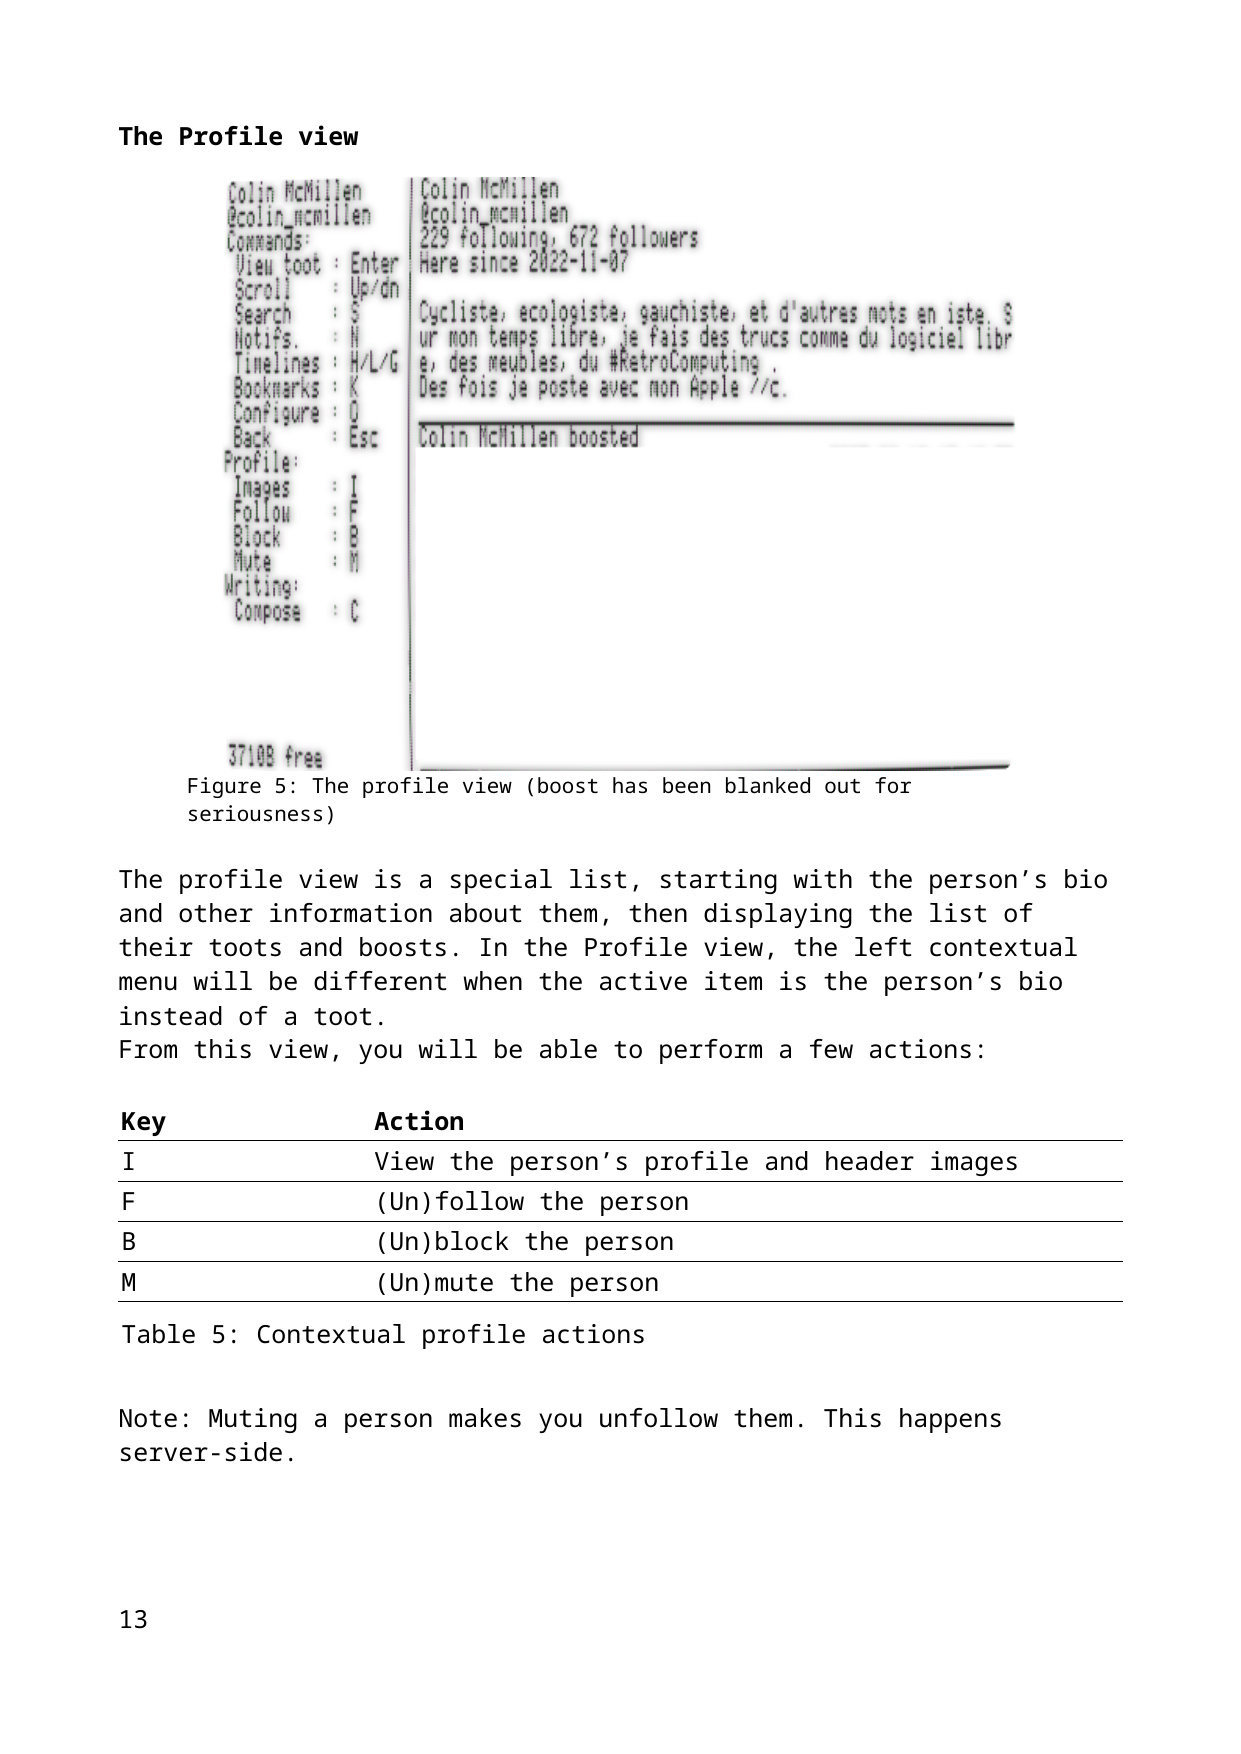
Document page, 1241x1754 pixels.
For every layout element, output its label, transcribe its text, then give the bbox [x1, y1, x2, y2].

text Note: Muting a person makes you unfollow them. This happens server-side. [118, 1401, 1122, 1469]
picture [186, 177, 1054, 771]
text Figure 5: The profile view (boost has been blanked out for seriousness) [187, 771, 1054, 828]
text The profile view is a special list, starting with the person’s bio and other information about them, then displaying the list of their toots and boosts. In the Profile view, the left contextual menu will be different when the active item is the person’s bio instead of a toot. [118, 862, 1122, 1032]
table_cell View the person’s profile and header images [371, 1141, 1122, 1181]
table_header Action [371, 1100, 1122, 1140]
table_cell I [118, 1141, 371, 1181]
subtitle The Profile view [118, 118, 1122, 152]
table_cell F [118, 1182, 371, 1221]
table_cell (Un)block the person [371, 1222, 1122, 1261]
table_cell B [118, 1222, 371, 1261]
table_header Key [118, 1100, 371, 1140]
text Table 5: Contextual profile actions [118, 1314, 1122, 1354]
table_cell (Un)follow the person [371, 1182, 1122, 1221]
table_cell M [118, 1262, 371, 1301]
text From this view, you will be able to perform a few actions: [118, 1032, 1122, 1066]
table_cell (Un)mute the person [371, 1262, 1122, 1301]
